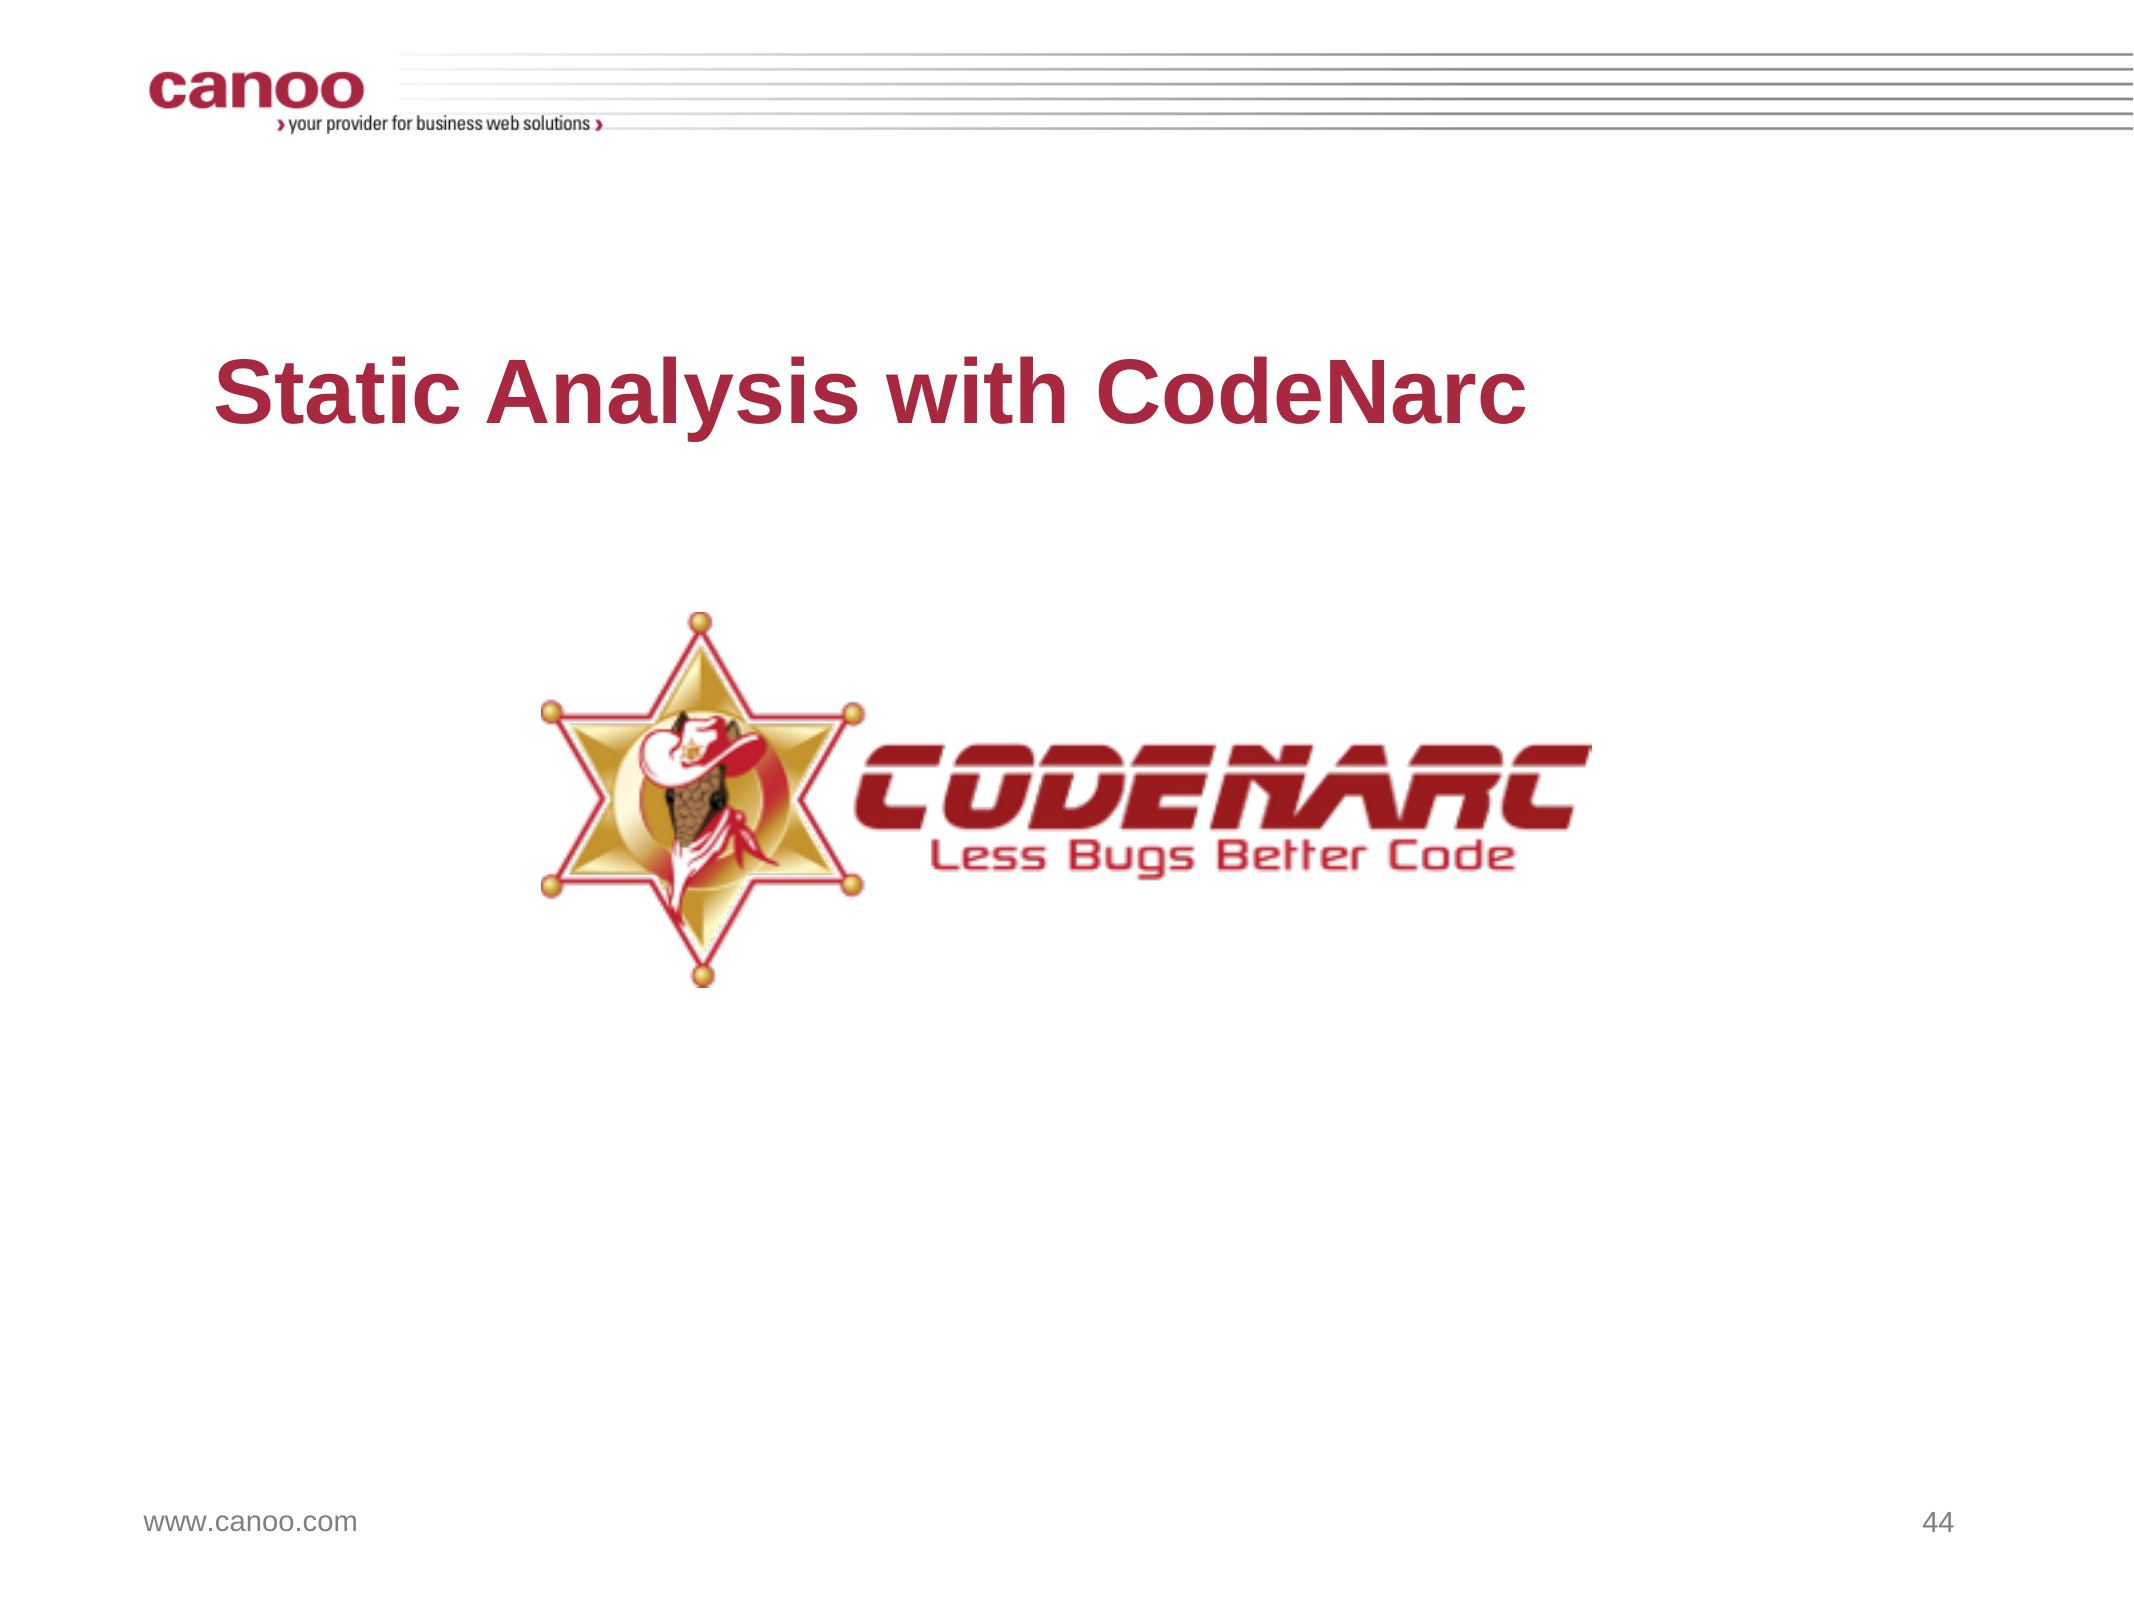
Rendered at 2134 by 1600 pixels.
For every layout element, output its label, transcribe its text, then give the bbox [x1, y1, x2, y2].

title Static Analysis with CodeNarc [204, 220, 2020, 451]
picture [541, 612, 1592, 988]
picture [0, 21, 2134, 188]
text_box [1912, 1495, 1965, 1546]
